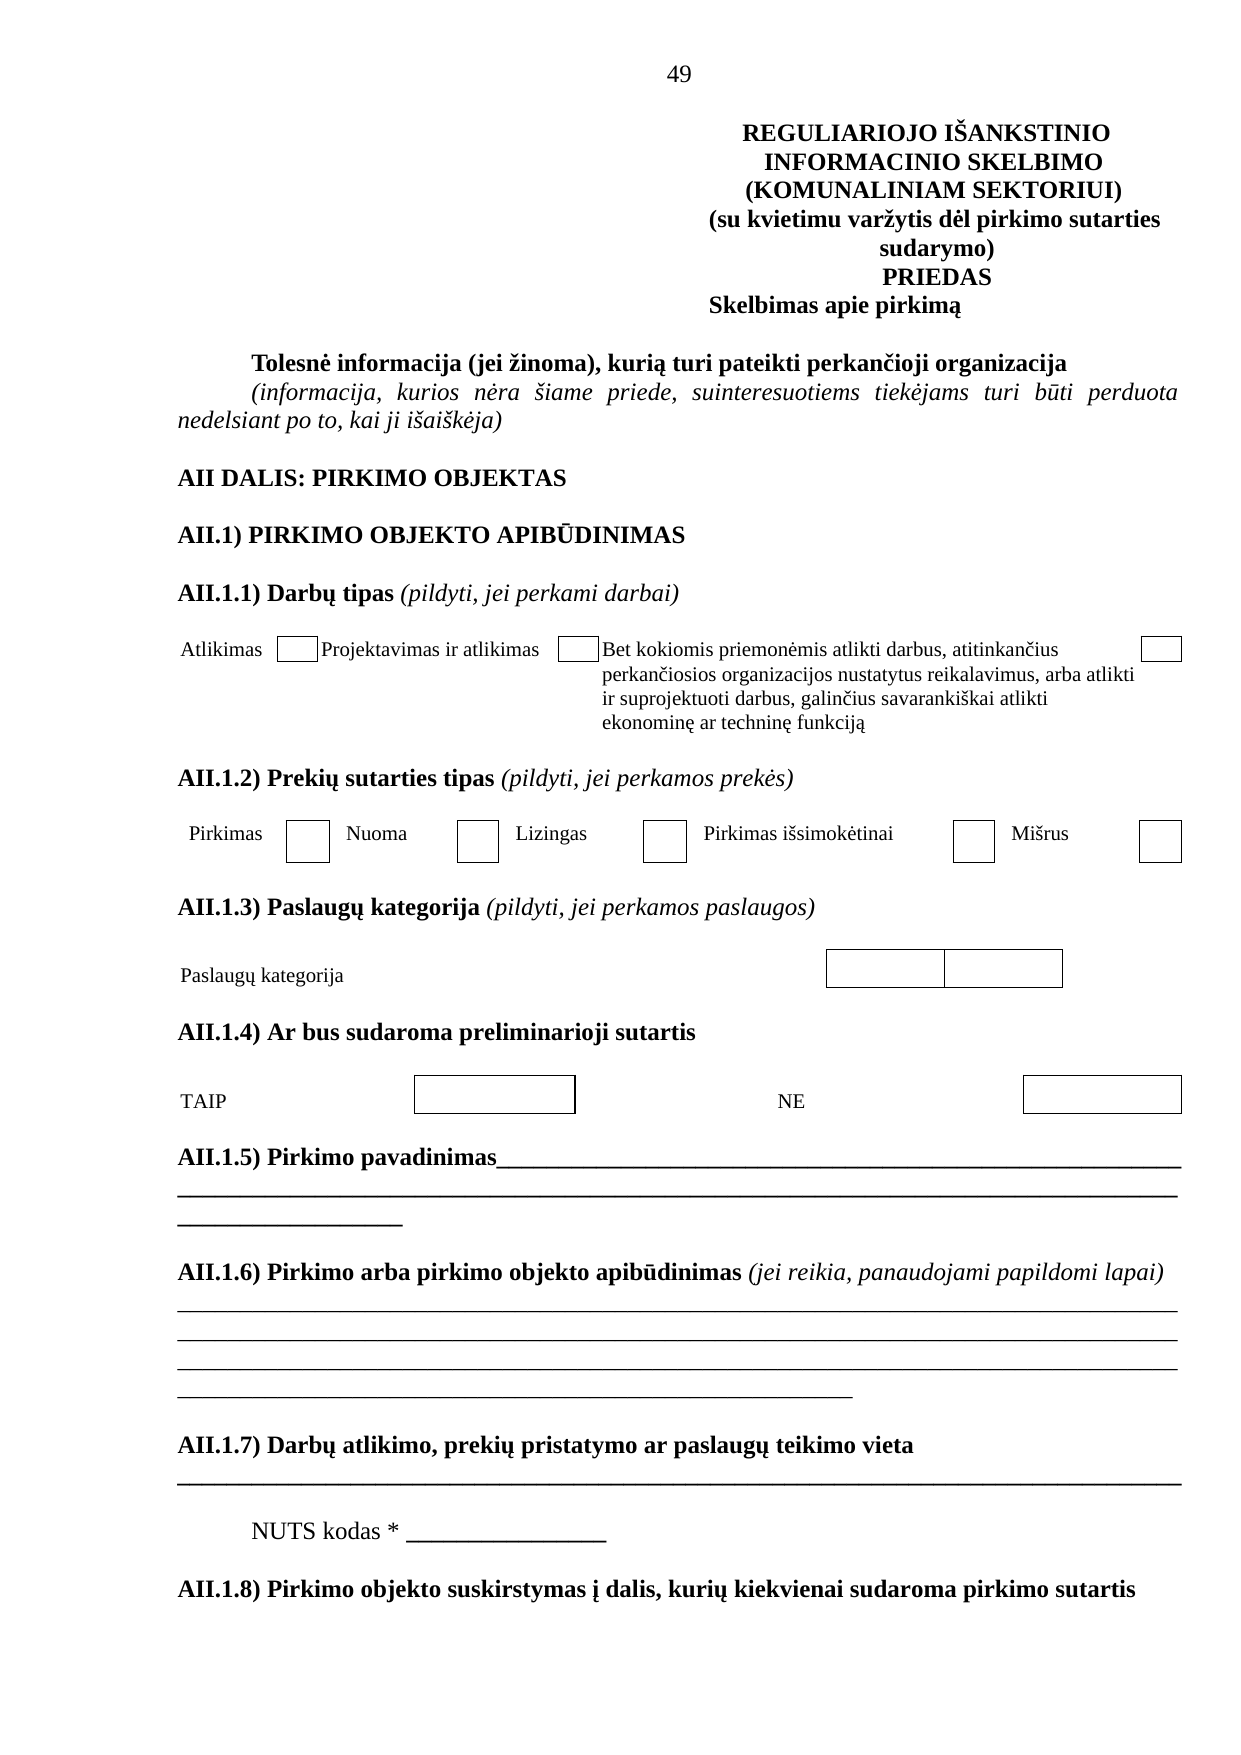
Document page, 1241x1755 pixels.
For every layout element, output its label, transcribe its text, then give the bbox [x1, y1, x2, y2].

text AII.1.1) Darbų tipas (pildyti, jei perkami darbai) [177, 578, 1181, 607]
text REGULIARIOJO IŠANKSTINIO [177, 118, 1181, 147]
table_header [644, 821, 686, 862]
table_header [559, 637, 598, 661]
text AII DALIS: PIRKIMO OBJEKTAS [177, 463, 1181, 492]
table_header Atlikimas [177, 636, 277, 661]
table_cell [318, 661, 559, 734]
text (KOMUNALINIAM SEKTORIUI) [177, 176, 1181, 204]
table_cell perkančiosios organizacijos nustatytus reikalavimus, arba atlikti ir suprojektuoti darbus, galinčius savarankiškai atlikti ekonominę ar techninę funkciją [599, 661, 1141, 734]
table_header [827, 950, 944, 987]
table_header [1063, 949, 1181, 987]
table_cell [177, 661, 278, 734]
table_header [954, 821, 994, 862]
table_cell [278, 662, 318, 734]
text NUTS kodas * ________________ [177, 1516, 1181, 1545]
text __________________________________________________________________________________________________ [177, 1171, 1181, 1229]
text (su kvietimu varžytis dėl pirkimo sutarties [177, 204, 1181, 233]
table_header [1142, 637, 1181, 661]
text AII.1.3) Paslaugų kategorija (pildyti, jei perkamos paslaugos) [177, 892, 1181, 921]
text AII.1.7) Darbų atlikimo, prekių pristatymo ar paslaugų teikimo vieta [177, 1430, 1181, 1459]
table_header NE [775, 1075, 1023, 1113]
table_header Paslaugų kategorija [177, 949, 826, 987]
table_header [1140, 821, 1181, 862]
table_header Mišrus [995, 820, 1139, 862]
table_cell [559, 662, 599, 734]
table_header Nuoma [330, 820, 457, 862]
table_header [287, 821, 329, 862]
table_header Projektavimas ir atlikimas [318, 636, 558, 661]
text AII.1.2) Prekių sutarties tipas (pildyti, jei perkamos prekės) [177, 763, 1181, 791]
table_header [458, 821, 498, 862]
text ______________________________________________________________________________________________________________________________________________________________________________________________________________________________________________________________________________________________________ [177, 1286, 1181, 1401]
text AII.1) PIRKIMO OBJEKTO APIBŪDINIMAS [177, 521, 1181, 549]
text Skelbimas apie pirkimą [177, 291, 1181, 319]
text AII.1.8) Pirkimo objekto suskirstymas į dalis, kurių kiekvienai sudaroma pirkimo sutartis [177, 1574, 1181, 1602]
text PRIEDAS [177, 262, 1181, 291]
table_header TAIP [177, 1075, 414, 1113]
table_header Pirkimas [177, 820, 286, 862]
table_header Pirkimas išsimokėtinai [687, 820, 953, 862]
table_header Bet kokiomis priemonėmis atlikti darbus, atitinkančius [599, 636, 1141, 661]
table_header [945, 950, 1062, 987]
table_header [415, 1076, 574, 1113]
text Tolesnė informacija (jei žinoma), kurią turi pateikti perkančioji organizacija [177, 348, 1181, 377]
text AII.1.6) Pirkimo arba pirkimo objekto apibūdinimas (jei reikia, panaudojami papildomi lapai) [177, 1257, 1181, 1286]
table_header [576, 1075, 774, 1113]
table_header [1024, 1076, 1181, 1113]
table_header Lizingas [499, 820, 643, 862]
text sudarymo) [177, 233, 1181, 262]
table_cell [1141, 662, 1181, 734]
text AII.1.4) Ar bus sudaroma preliminarioji sutartis [177, 1017, 1181, 1046]
table_header [278, 637, 317, 661]
text (informacija, kurios nėra šiame priede, suinteresuotiems tiekėjams turi būti perduota nedelsiant po to, kai ji išaiškėja) [177, 377, 1181, 434]
text INFORMACINIO SKELBIMO [177, 147, 1181, 176]
text AII.1.5) Pirkimo pavadinimas [177, 1142, 1181, 1171]
